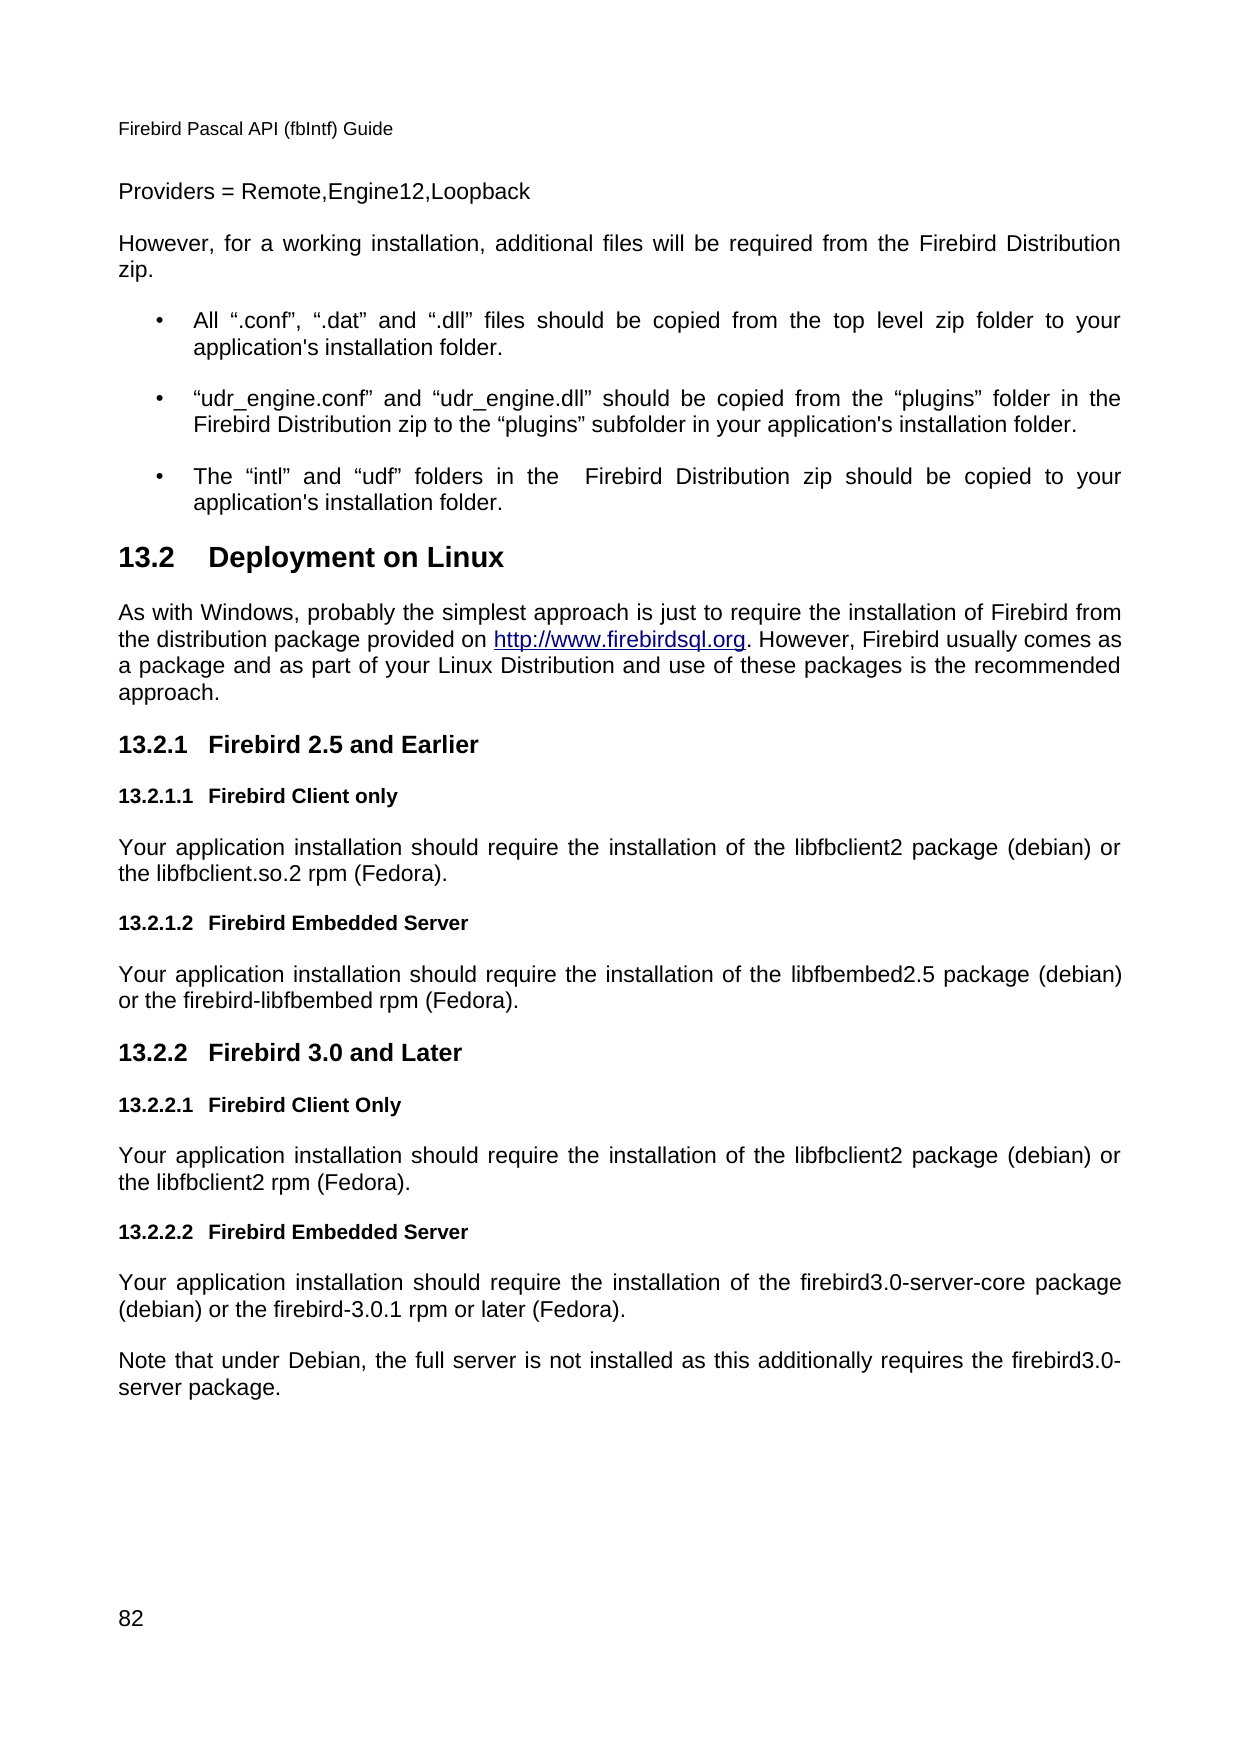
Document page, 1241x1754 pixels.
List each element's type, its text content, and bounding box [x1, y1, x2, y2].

text Your application installation should require the installation of the libfbclient2 package (debian) or the libfbclient.so.2 rpm (Fedora). [118, 833, 1122, 886]
subtitle Firebird Client only [118, 784, 1122, 808]
text As with Windows, probably the simplest approach is just to require the installation of Firebird from the distribution package provided on http://www.firebirdsql.org. However, Firebird usually comes as a package and as part of your Linux Distribution and use of these packages is the recommended approach. [118, 599, 1122, 705]
text Your application installation should require the installation of the libfbclient2 package (debian) or the libfbclient2 rpm (Fedora). [118, 1142, 1122, 1195]
subtitle Firebird Embedded Server [118, 911, 1122, 935]
text Your application installation should require the installation of the libfbembed2.5 package (debian) or the firebird-libfbembed rpm (Fedora). [118, 961, 1122, 1013]
subtitle Firebird Client Only [118, 1093, 1122, 1117]
list The “intl” and “udf” folders in the Firebird Distribution zip should be copied to your application's installation folder. [156, 463, 1122, 515]
list “udr_engine.conf” and “udr_engine.dll” should be copied from the “plugins” folder in the Firebird Distribution zip to the “plugins” subfolder in your application's installation folder. [156, 385, 1122, 438]
text However, for a working installation, additional files will be required from the Firebird Distribution zip. [118, 229, 1122, 282]
text Your application installation should require the installation of the firebird3.0-server-core package (debian) or the firebird-3.0.1 rpm or later (Fedora). [118, 1269, 1122, 1322]
text Note that under Debian, the full server is not installed as this additionally requires the firebird3.0-server package. [118, 1347, 1122, 1400]
text Providers = Remote,Engine12,Loopback [118, 178, 1122, 204]
list All “.conf”, “.dat” and “.dll” files should be copied from the top level zip folder to your application's installation folder. [156, 307, 1122, 360]
subtitle Deployment on Linux [118, 540, 1122, 574]
subtitle Firebird 3.0 and Later [118, 1038, 1122, 1067]
subtitle Firebird Embedded Server [118, 1220, 1122, 1244]
subtitle Firebird 2.5 and Earlier [118, 730, 1122, 758]
